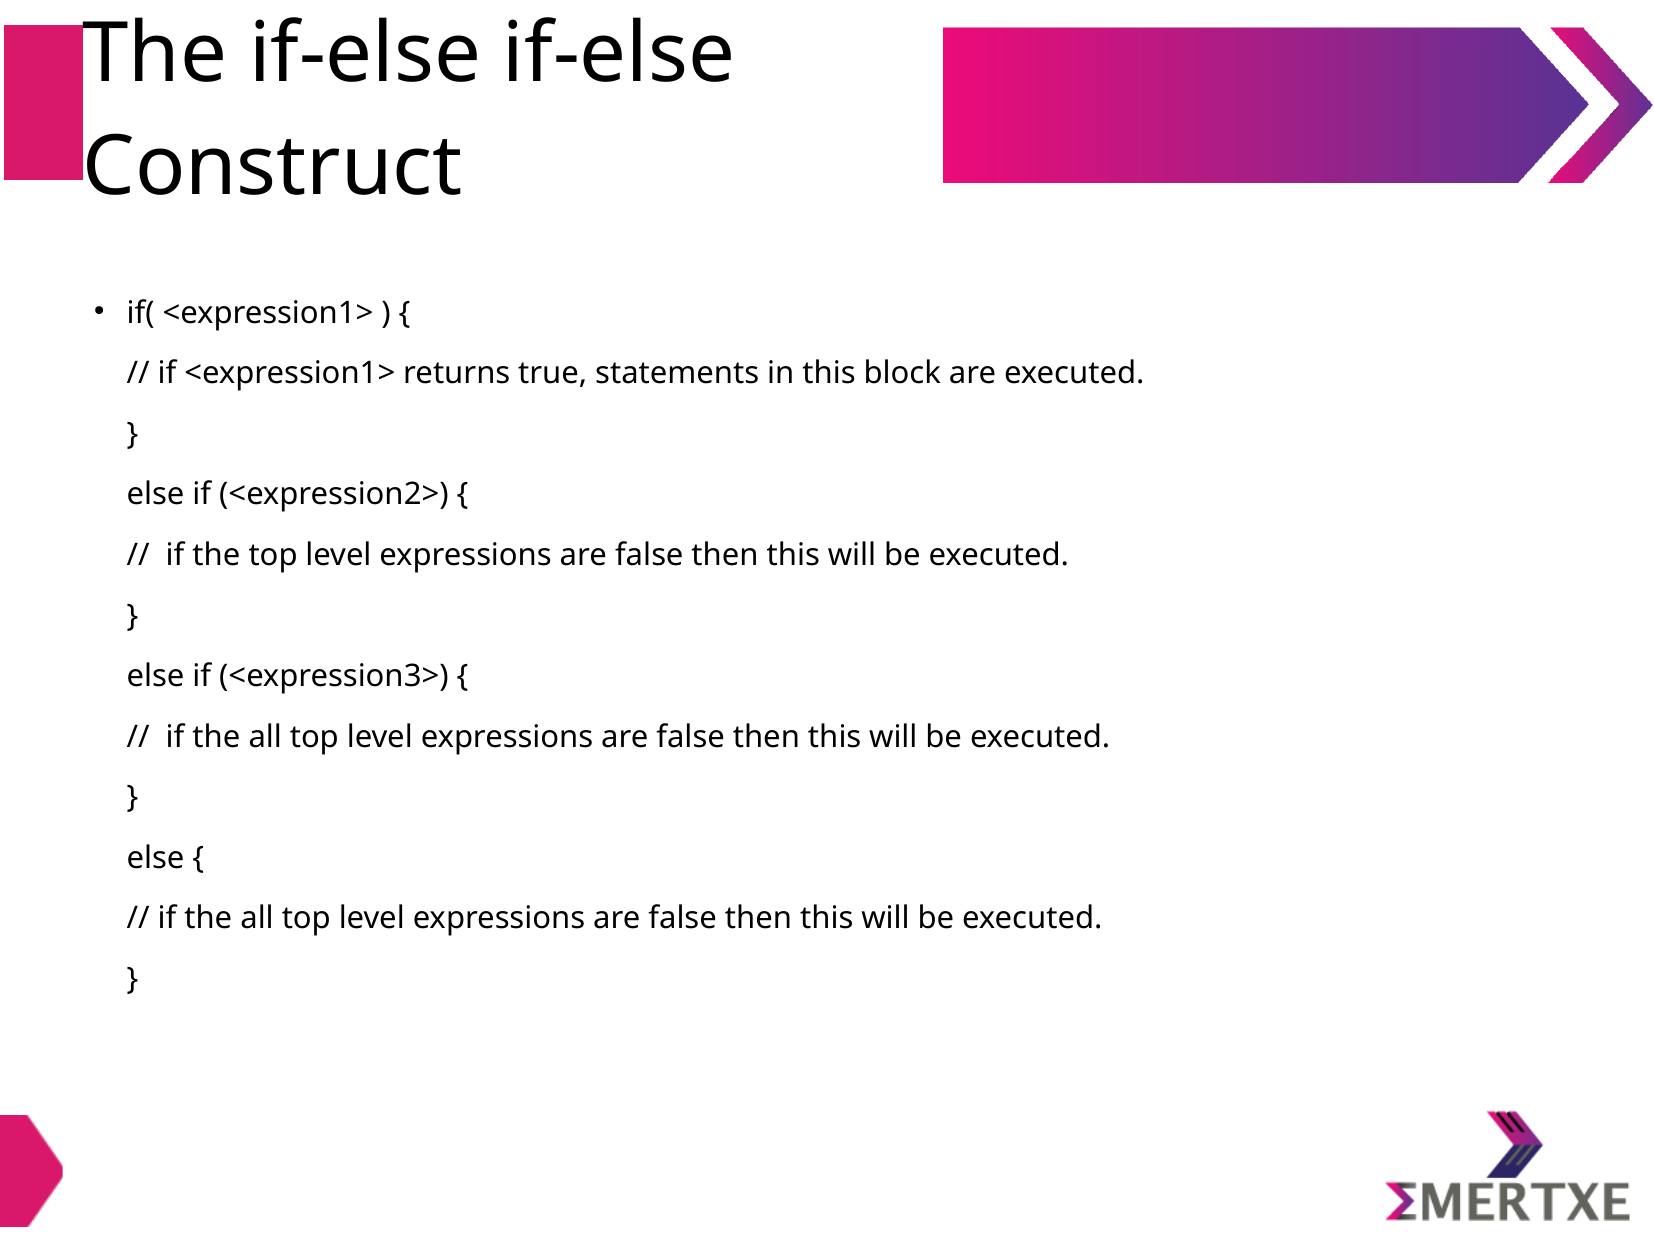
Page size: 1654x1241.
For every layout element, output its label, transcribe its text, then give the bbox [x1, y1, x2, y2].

title The if-else if-else Construct [82, 2, 1571, 210]
picture [1385, 1107, 1631, 1221]
picture [1571, 27, 1653, 183]
list if( <expression1> ) { // if <expression1> returns true, statements in this block are executed. } else if (<expression2>) { // if the top level expressions are false then this will be executed. } else if (<expression3>) { // if the all top level expressions are false then this will be executed. } else { // if the all top level expressions are false then this will be executed. } [82, 290, 1571, 1010]
